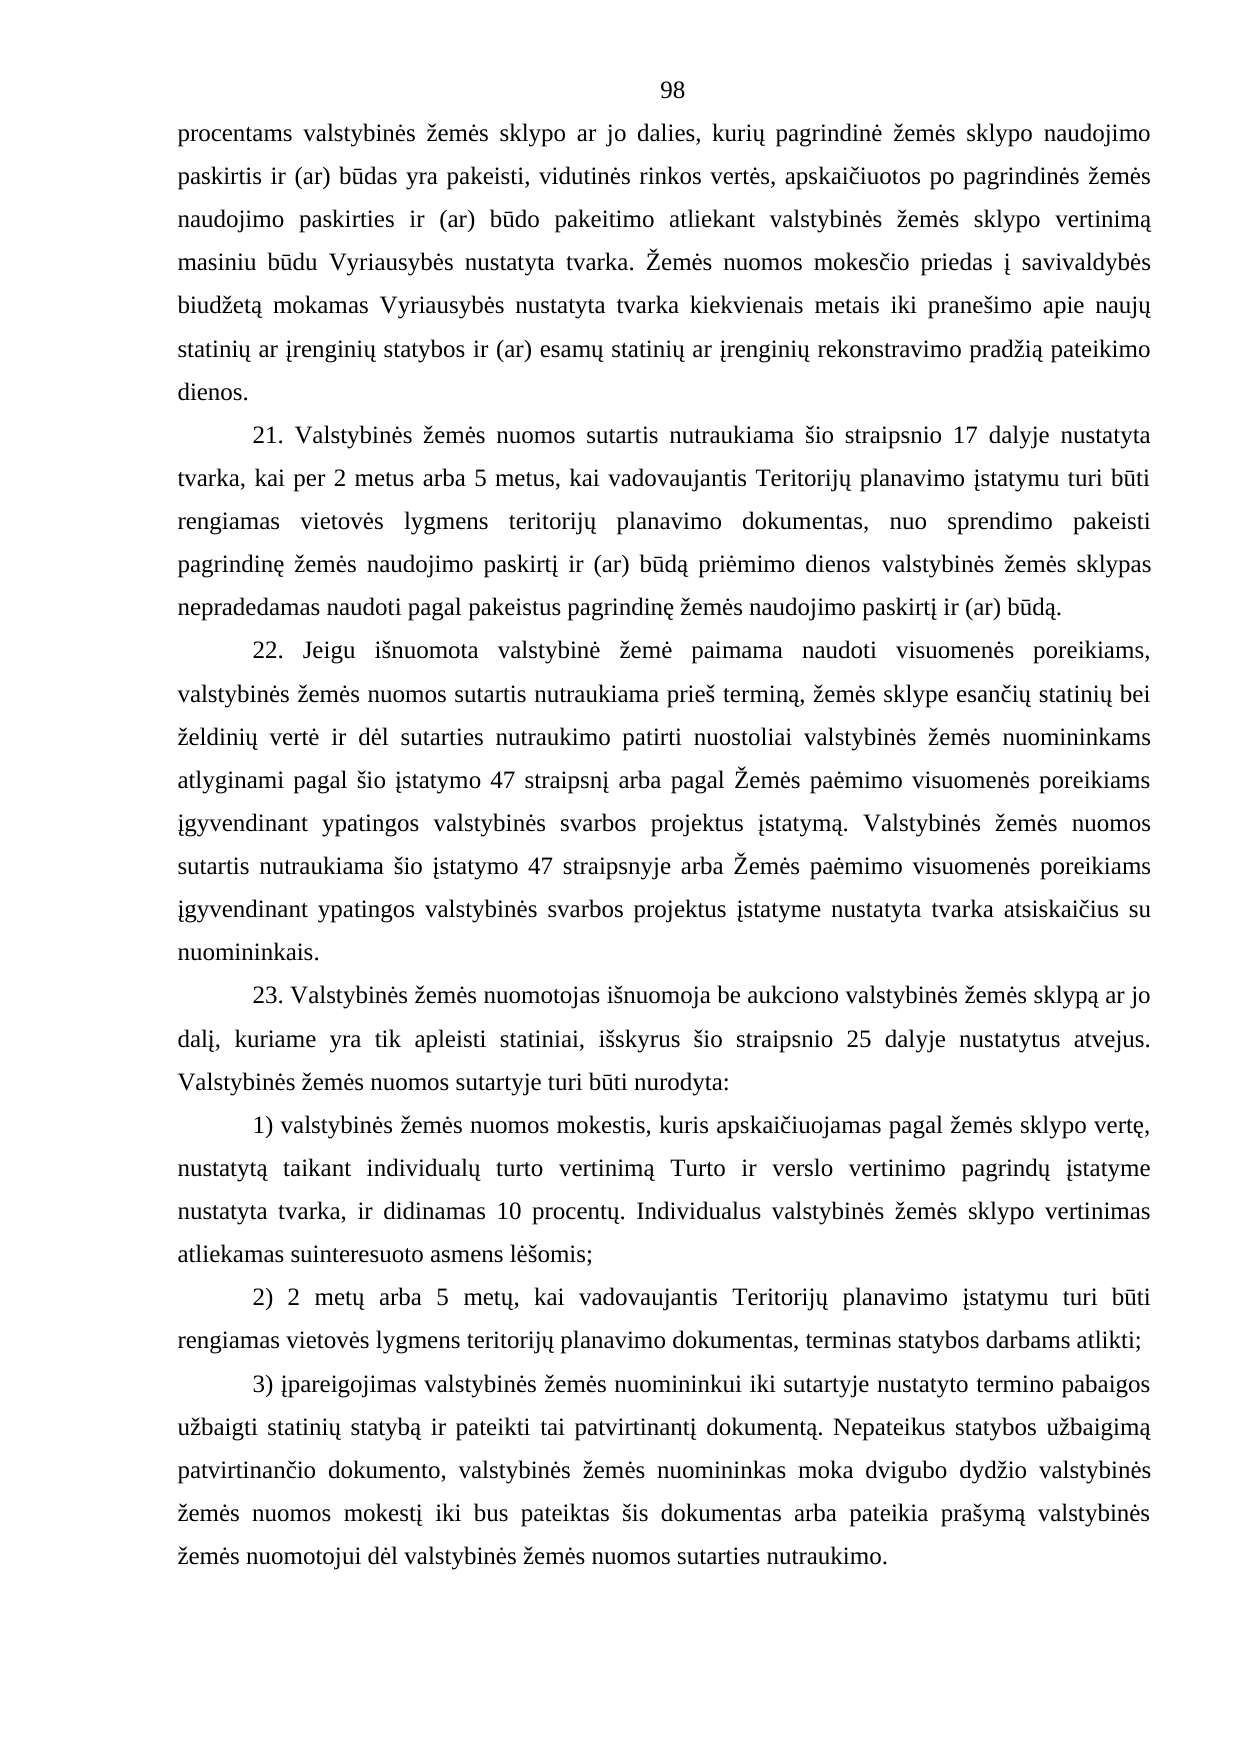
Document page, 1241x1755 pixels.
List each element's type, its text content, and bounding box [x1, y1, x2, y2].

text 1) valstybinės žemės nuomos mokestis, kuris apskaičiuojamas pagal žemės sklypo vertę, nustatytą taikant individualų turto vertinimą Turto ir verslo vertinimo pagrindų įstatyme nustatyta tvarka, ir didinamas 10 procentų. Individualus valstybinės žemės sklypo vertinimas atliekamas suinteresuoto asmens lėšomis; [177, 1110, 1152, 1268]
text 2) 2 metų arba 5 metų, kai vadovaujantis Teritorijų planavimo įstatymu turi būti rengiamas vietovės lygmens teritorijų planavimo dokumentas, terminas statybos darbams atlikti; [177, 1282, 1152, 1354]
text procentams valstybinės žemės sklypo ar jo dalies, kurių pagrindinė žemės sklypo naudojimo paskirtis ir (ar) būdas yra pakeisti, vidutinės rinkos vertės, apskaičiuotos po pagrindinės žemės naudojimo paskirties ir (ar) būdo pakeitimo atliekant valstybinės žemės sklypo vertinimą masiniu būdu Vyriausybės nustatyta tvarka. Žemės nuomos mokesčio priedas į savivaldybės biudžetą mokamas Vyriausybės nustatyta tvarka kiekvienais metais iki pranešimo apie naujų statinių ar įrenginių statybos ir (ar) esamų statinių ar įrenginių rekonstravimo pradžią pateikimo dienos. [177, 118, 1152, 406]
text 23. Valstybinės žemės nuomotojas išnuomoja be aukciono valstybinės žemės sklypą ar jo dalį, kuriame yra tik apleisti statiniai, išskyrus šio straipsnio 25 dalyje nustatytus atvejus. Valstybinės žemės nuomos sutartyje turi būti nurodyta: [177, 981, 1152, 1096]
text 21. Valstybinės žemės nuomos sutartis nutraukiama šio straipsnio 17 dalyje nustatyta tvarka, kai per 2 metus arba 5 metus, kai vadovaujantis Teritorijų planavimo įstatymu turi būti rengiamas vietovės lygmens teritorijų planavimo dokumentas, nuo sprendimo pakeisti pagrindinę žemės naudojimo paskirtį ir (ar) būdą priėmimo dienos valstybinės žemės sklypas nepradedamas naudoti pagal pakeistus pagrindinę žemės naudojimo paskirtį ir (ar) būdą. [177, 420, 1152, 621]
text 3) įpareigojimas valstybinės žemės nuomininkui iki sutartyje nustatyto termino pabaigos užbaigti statinių statybą ir pateikti tai patvirtinantį dokumentą. Nepateikus statybos užbaigimą patvirtinančio dokumento, valstybinės žemės nuomininkas moka dvigubo dydžio valstybinės žemės nuomos mokestį iki bus pateiktas šis dokumentas arba pateikia prašymą valstybinės žemės nuomotojui dėl valstybinės žemės nuomos sutarties nutraukimo. [177, 1369, 1152, 1570]
text 22. Jeigu išnuomota valstybinė žemė paimama naudoti visuomenės poreikiams, valstybinės žemės nuomos sutartis nutraukiama prieš terminą, žemės sklype esančių statinių bei želdinių vertė ir dėl sutarties nutraukimo patirti nuostoliai valstybinės žemės nuomininkams atlyginami pagal šio įstatymo 47 straipsnį arba pagal Žemės paėmimo visuomenės poreikiams įgyvendinant ypatingos valstybinės svarbos projektus įstatymą. Valstybinės žemės nuomos sutartis nutraukiama šio įstatymo 47 straipsnyje arba Žemės paėmimo visuomenės poreikiams įgyvendinant ypatingos valstybinės svarbos projektus įstatyme nustatyta tvarka atsiskaičius su nuomininkais. [177, 636, 1152, 966]
